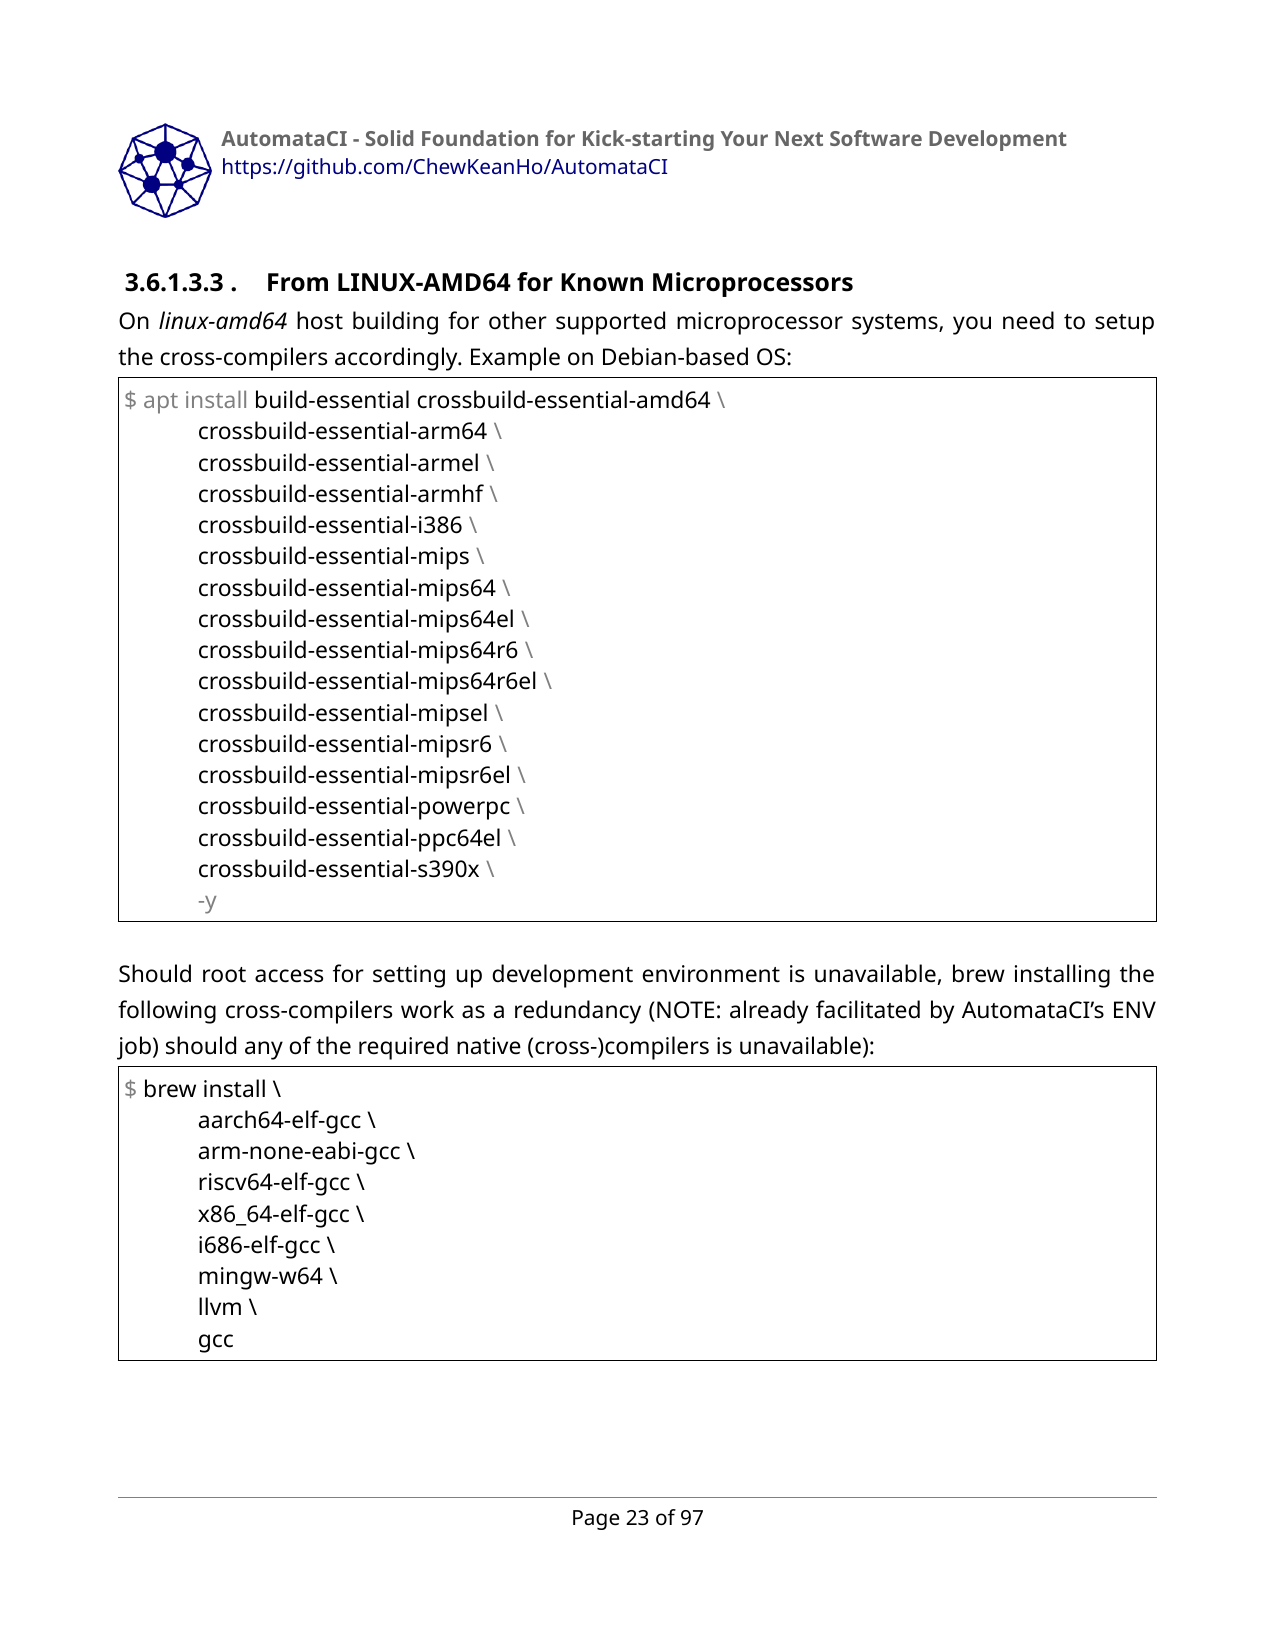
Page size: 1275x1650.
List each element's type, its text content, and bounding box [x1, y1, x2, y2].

subtitle From LINUX-AMD64 for Known Microprocessors [118, 265, 1157, 299]
picture [118, 123, 212, 218]
text On linux-amd64 host building for other supported microprocessor systems, you need to setup the cross-compilers accordingly. Example on Debian-based OS: [118, 305, 1157, 372]
table_header $ brew install \ aarch64-elf-gcc \ arm-none-eabi-gcc \ riscv64-elf-gcc \ x86_64-elf-gcc \ i686-elf-gcc \ mingw-w64 \ llvm \ gcc [119, 1067, 1156, 1359]
table_header $ apt install build-essential crossbuild-essential-amd64 \ crossbuild-essential-arm64 \ crossbuild-essential-armel \ crossbuild-essential-armhf \ crossbuild-essential-i386 \ crossbuild-essential-mips \ crossbuild-essential-mips64 \ crossbuild-essential-mips64el \ crossbuild-essential-mips64r6 \ crossbuild-essential-mips64r6el \ crossbuild-essential-mipsel \ crossbuild-essential-mipsr6 \ crossbuild-essential-mipsr6el \ crossbuild-essential-powerpc \ crossbuild-essential-ppc64el \ crossbuild-essential-s390x \ -y [119, 378, 1156, 921]
text Should root access for setting up development environment is unavailable, brew installing the following cross-compilers work as a redundancy (NOTE: already facilitated by AutomataCI’s ENV job) should any of the required native (cross-)compilers is unavailable): [118, 958, 1157, 1061]
